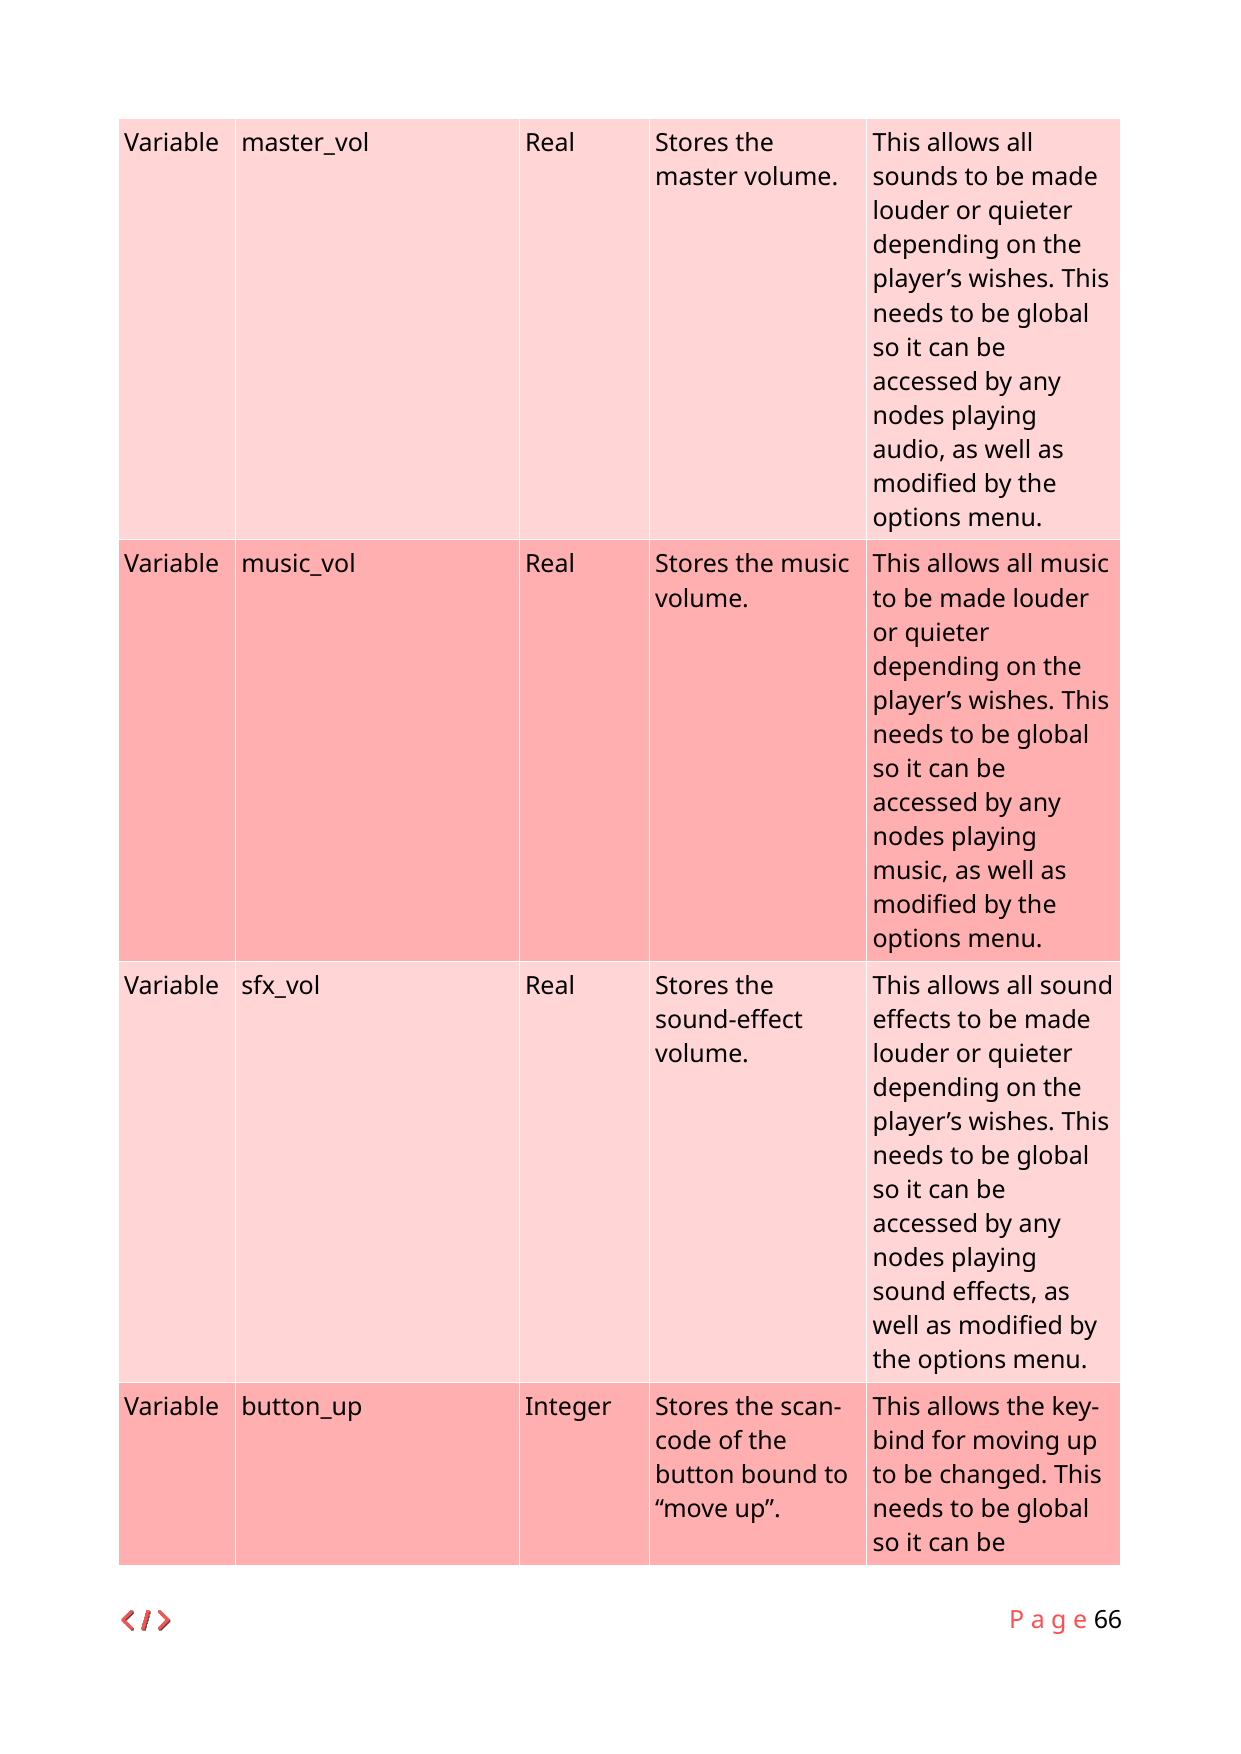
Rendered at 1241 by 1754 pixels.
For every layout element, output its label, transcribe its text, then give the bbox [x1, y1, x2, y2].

table_cell Stores the scan-code of the button bound to “move up”. [650, 1383, 866, 1565]
table_cell Stores the music volume. [650, 540, 866, 961]
table_cell sfx_vol [236, 962, 519, 1382]
table_cell button_up [236, 1383, 519, 1565]
table_cell Variable [119, 1383, 235, 1565]
table_cell Real [520, 119, 649, 539]
table_cell Stores the master volume. [650, 119, 866, 539]
table_cell Variable [119, 962, 235, 1382]
picture [116, 1591, 175, 1649]
table_cell Variable [119, 540, 235, 961]
table_cell Real [520, 540, 649, 961]
table_cell master_vol [236, 119, 519, 539]
table_cell Variable [119, 119, 235, 539]
table_cell This allows all sound effects to be made louder or quieter depending on the player’s wishes. This needs to be global so it can be accessed by any nodes playing sound effects, as well as modified by the options menu. [867, 962, 1120, 1382]
table_cell This allows all sounds to be made louder or quieter depending on the player’s wishes. This needs to be global so it can be accessed by any nodes playing audio, as well as modified by the options menu. [867, 119, 1120, 539]
table_cell Stores the sound-effect volume. [650, 962, 866, 1382]
table_cell Integer [520, 1383, 649, 1565]
table_cell music_vol [236, 540, 519, 961]
table_cell Real [520, 962, 649, 1382]
table_cell This allows the key-bind for moving up to be changed. This needs to be global so it can be [867, 1383, 1120, 1565]
table_cell This allows all music to be made louder or quieter depending on the player’s wishes. This needs to be global so it can be accessed by any nodes playing music, as well as modified by the options menu. [867, 540, 1120, 961]
